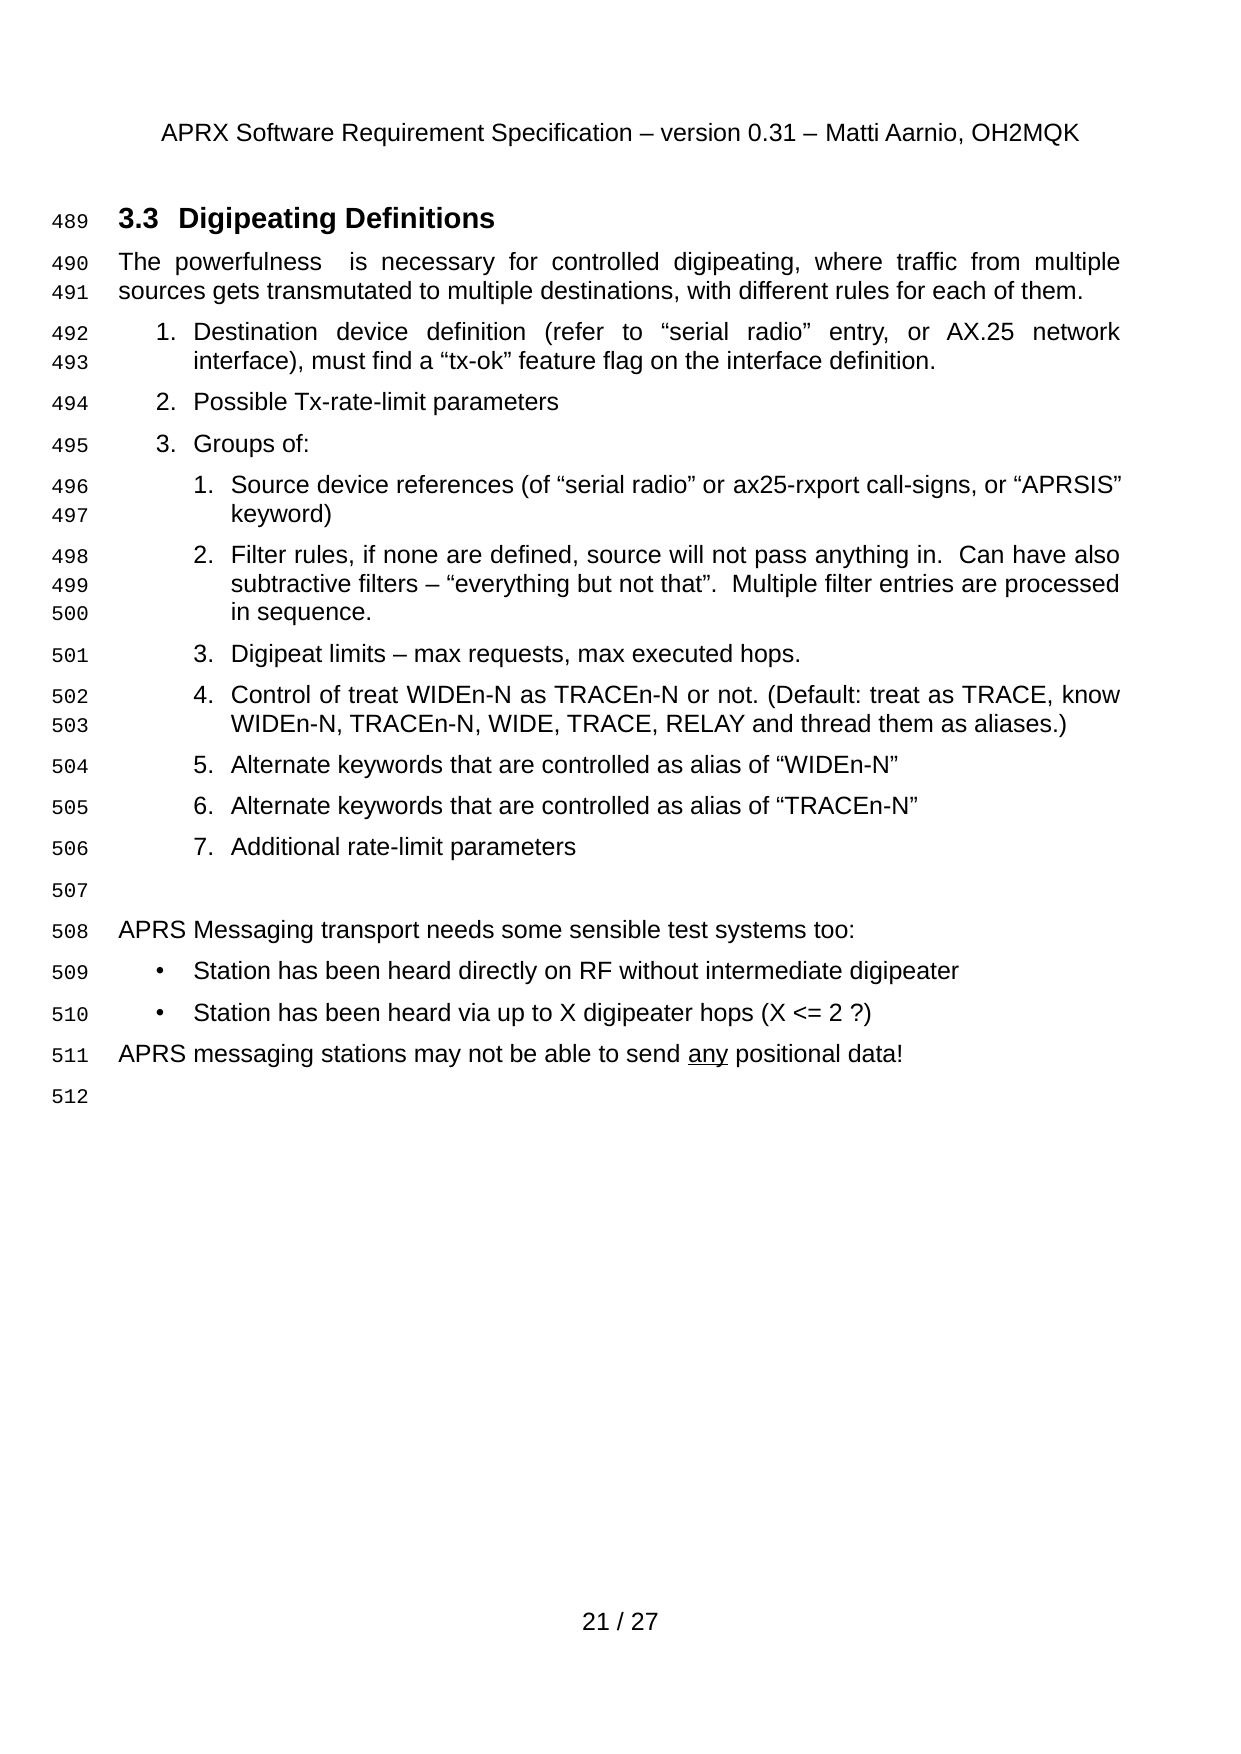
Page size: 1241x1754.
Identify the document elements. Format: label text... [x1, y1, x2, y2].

list Source device references (of “serial radio” or ax25-rxport call-signs, or “APRSIS” keyword) [193, 470, 1122, 527]
list Digipeat limits – max requests, max executed hops. [193, 639, 1122, 667]
list Possible Tx-rate-limit parameters [156, 387, 1122, 416]
text The powerfulness is necessary for controlled digipeating, where traffic from multiple sources gets transmutated to multiple destinations, with different rules for each of them. [118, 247, 1122, 305]
text APRS Messaging transport needs some sensible test systems too: [118, 915, 1122, 944]
list Station has been heard directly on RF without intermediate digipeater [156, 956, 1122, 985]
subtitle Digipeating Definitions [118, 201, 1122, 235]
text APRS messaging stations may not be able to send any positional data! [118, 1039, 1122, 1068]
list Filter rules, if none are defined, source will not pass anything in. Can have also subtractive filters – “everything but not that”. Multiple filter entries are processed in sequence. [193, 540, 1122, 626]
list Alternate keywords that are controlled as alias of “WIDEn-N” [193, 750, 1122, 779]
list Additional rate-limit parameters [193, 832, 1122, 861]
list Station has been heard via up to X digipeater hops (X <= 2 ?) [156, 997, 1122, 1026]
list Control of treat WIDEn-N as TRACEn-N or not. (Default: treat as TRACE, know WIDEn-N, TRACEn-N, WIDE, TRACE, RELAY and thread them as aliases.) [193, 680, 1122, 737]
list Groups of: [156, 429, 1122, 457]
list Alternate keywords that are controlled as alias of “TRACEn-N” [193, 791, 1122, 820]
list Destination device definition (refer to “serial radio” entry, or AX.25 network interface), must find a “tx-ok” feature flag on the interface definition. [156, 317, 1122, 375]
